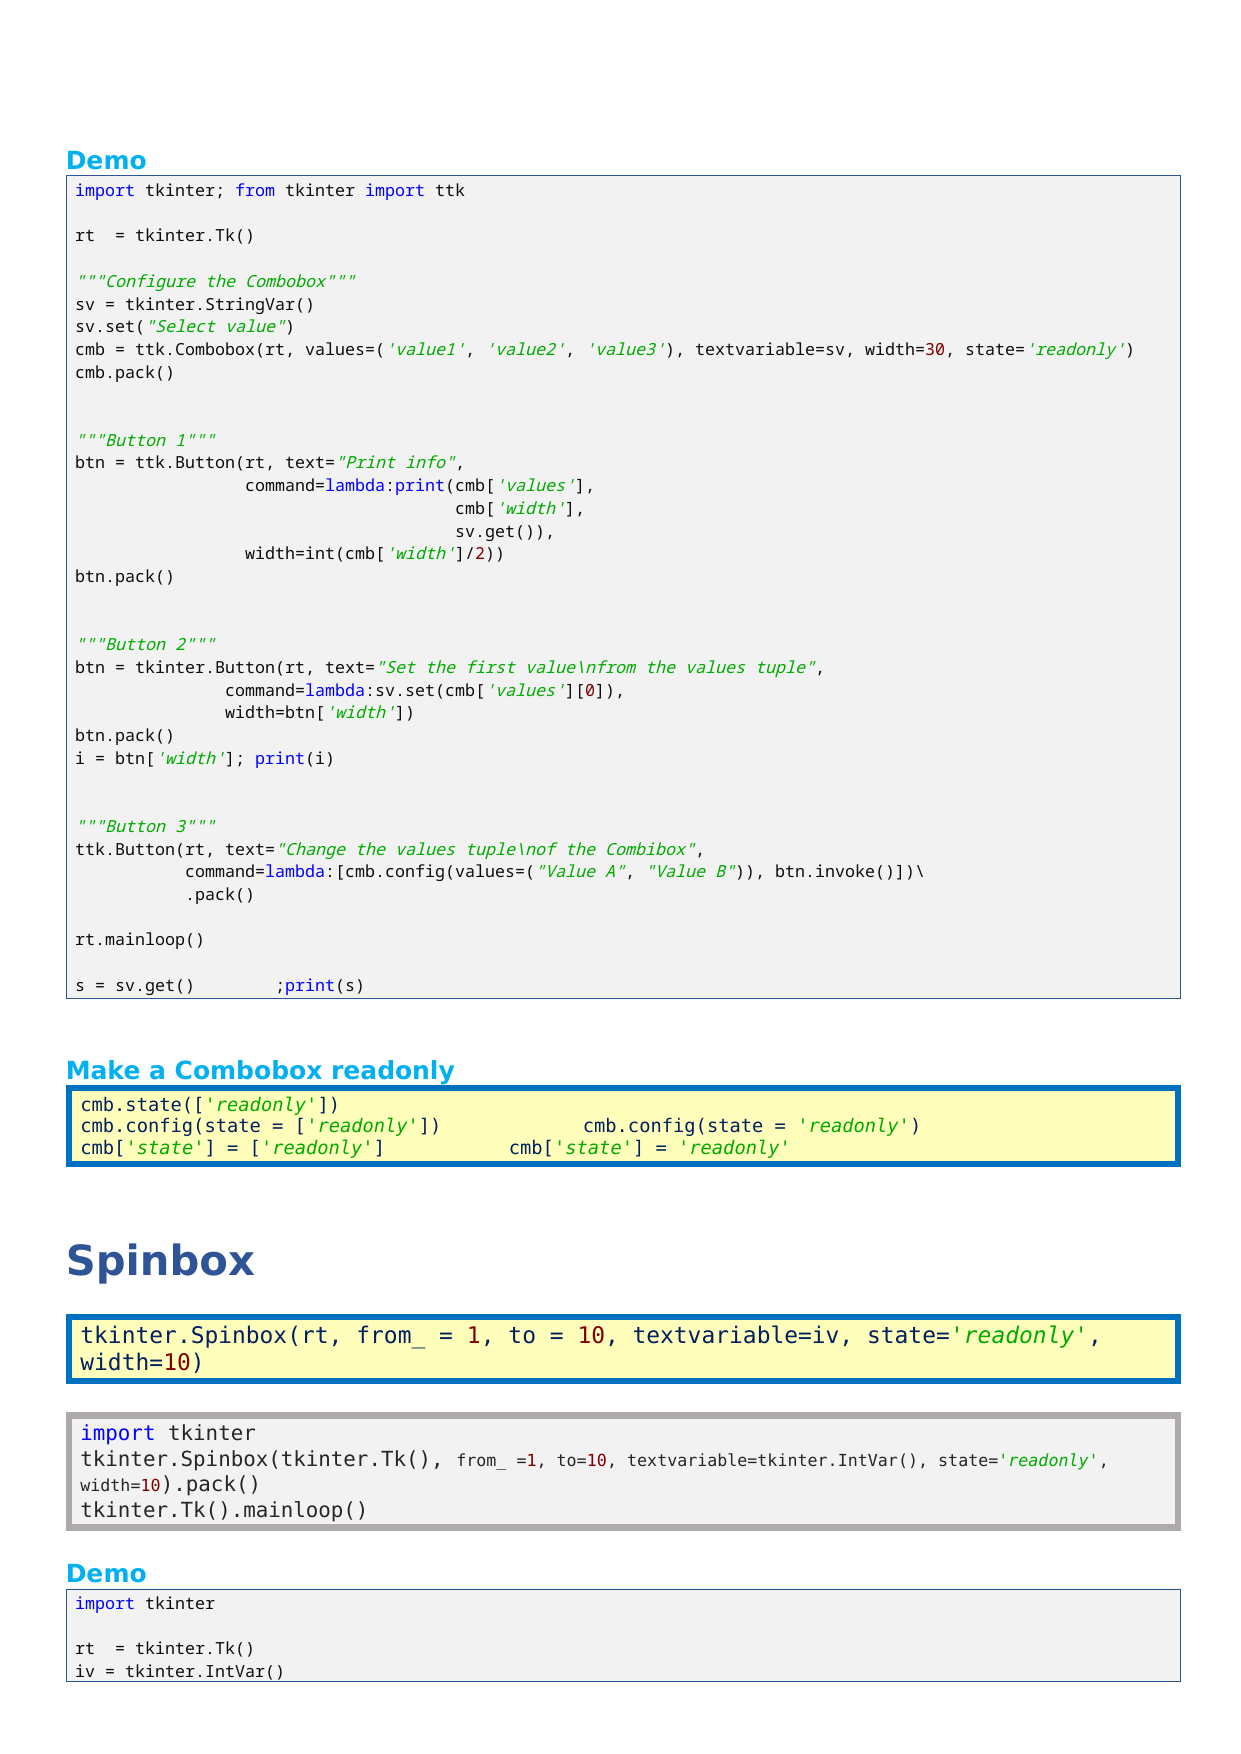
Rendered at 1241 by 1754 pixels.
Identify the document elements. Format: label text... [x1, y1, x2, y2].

text sv = tkinter.StringVar() [67, 289, 1180, 312]
title Make a Combobox readonly [66, 1056, 1181, 1085]
text cmb.state(['readonly']) [72, 1091, 1175, 1107]
text import tkinter [72, 1419, 1175, 1437]
text tkinter.Spinbox(tkinter.Tk(), from_ =1, to=10, textvariable=tkinter.IntVar(), state='readonly', width=10).pack() [72, 1439, 1175, 1487]
text btn.pack() [67, 720, 1180, 743]
text i = btn['width']; print(i) [67, 743, 1180, 766]
text """Button 2""" [67, 629, 1180, 652]
text tkinter.Tk().mainloop() [72, 1490, 1175, 1524]
title Demo [66, 146, 1181, 175]
text btn.pack() [67, 561, 1180, 584]
text command=lambda:print(cmb['values'], [67, 471, 1180, 493]
text command=lambda:sv.set(cmb['values'][0]), [67, 675, 1180, 698]
text tkinter.Spinbox(rt, from_ = 1, to = 10, textvariable=iv, state='readonly', width=10) [72, 1320, 1175, 1378]
text cmb = ttk.Combobox(rt, values=('value1', 'value2', 'value3'), textvariable=sv, width=30, state='readonly') [67, 334, 1180, 357]
title Demo [66, 1559, 1181, 1588]
text """Button 1""" [67, 425, 1180, 448]
text ttk.Button(rt, text="Change the values tuple\nof the Combibox", [67, 834, 1180, 857]
text import tkinter; from tkinter import ttk [67, 176, 1180, 198]
text """Configure the Combobox""" [67, 266, 1180, 289]
text sv.set("Select value") [67, 312, 1180, 334]
text width=btn['width']) [67, 698, 1180, 720]
text iv = tkinter.IntVar() [67, 1657, 1180, 1681]
text cmb.config(state = ['readonly']) cmb.config(state = 'readonly') [72, 1107, 1175, 1129]
text cmb['state'] = ['readonly'] cmb['state'] = 'readonly' [72, 1129, 1175, 1161]
text s = sv.get() ;print(s) [67, 970, 1180, 998]
text Spinbox [66, 1237, 1181, 1285]
text rt = tkinter.Tk() [67, 1634, 1180, 1657]
text rt = tkinter.Tk() [67, 221, 1180, 243]
text btn = ttk.Button(rt, text="Print info", [67, 448, 1180, 471]
text cmb['width'], [67, 493, 1180, 516]
text sv.get()), [67, 516, 1180, 539]
text btn = tkinter.Button(rt, text="Set the first value\nfrom the values tuple", [67, 652, 1180, 675]
text cmb.pack() [67, 357, 1180, 380]
text width=int(cmb['width']/2)) [67, 539, 1180, 561]
text .pack() [67, 879, 1180, 902]
text """Button 3""" [67, 811, 1180, 834]
text command=lambda:[cmb.config(values=("Value A", "Value B")), btn.invoke()])\ [67, 857, 1180, 879]
text rt.mainloop() [67, 925, 1180, 947]
text import tkinter [67, 1590, 1180, 1611]
